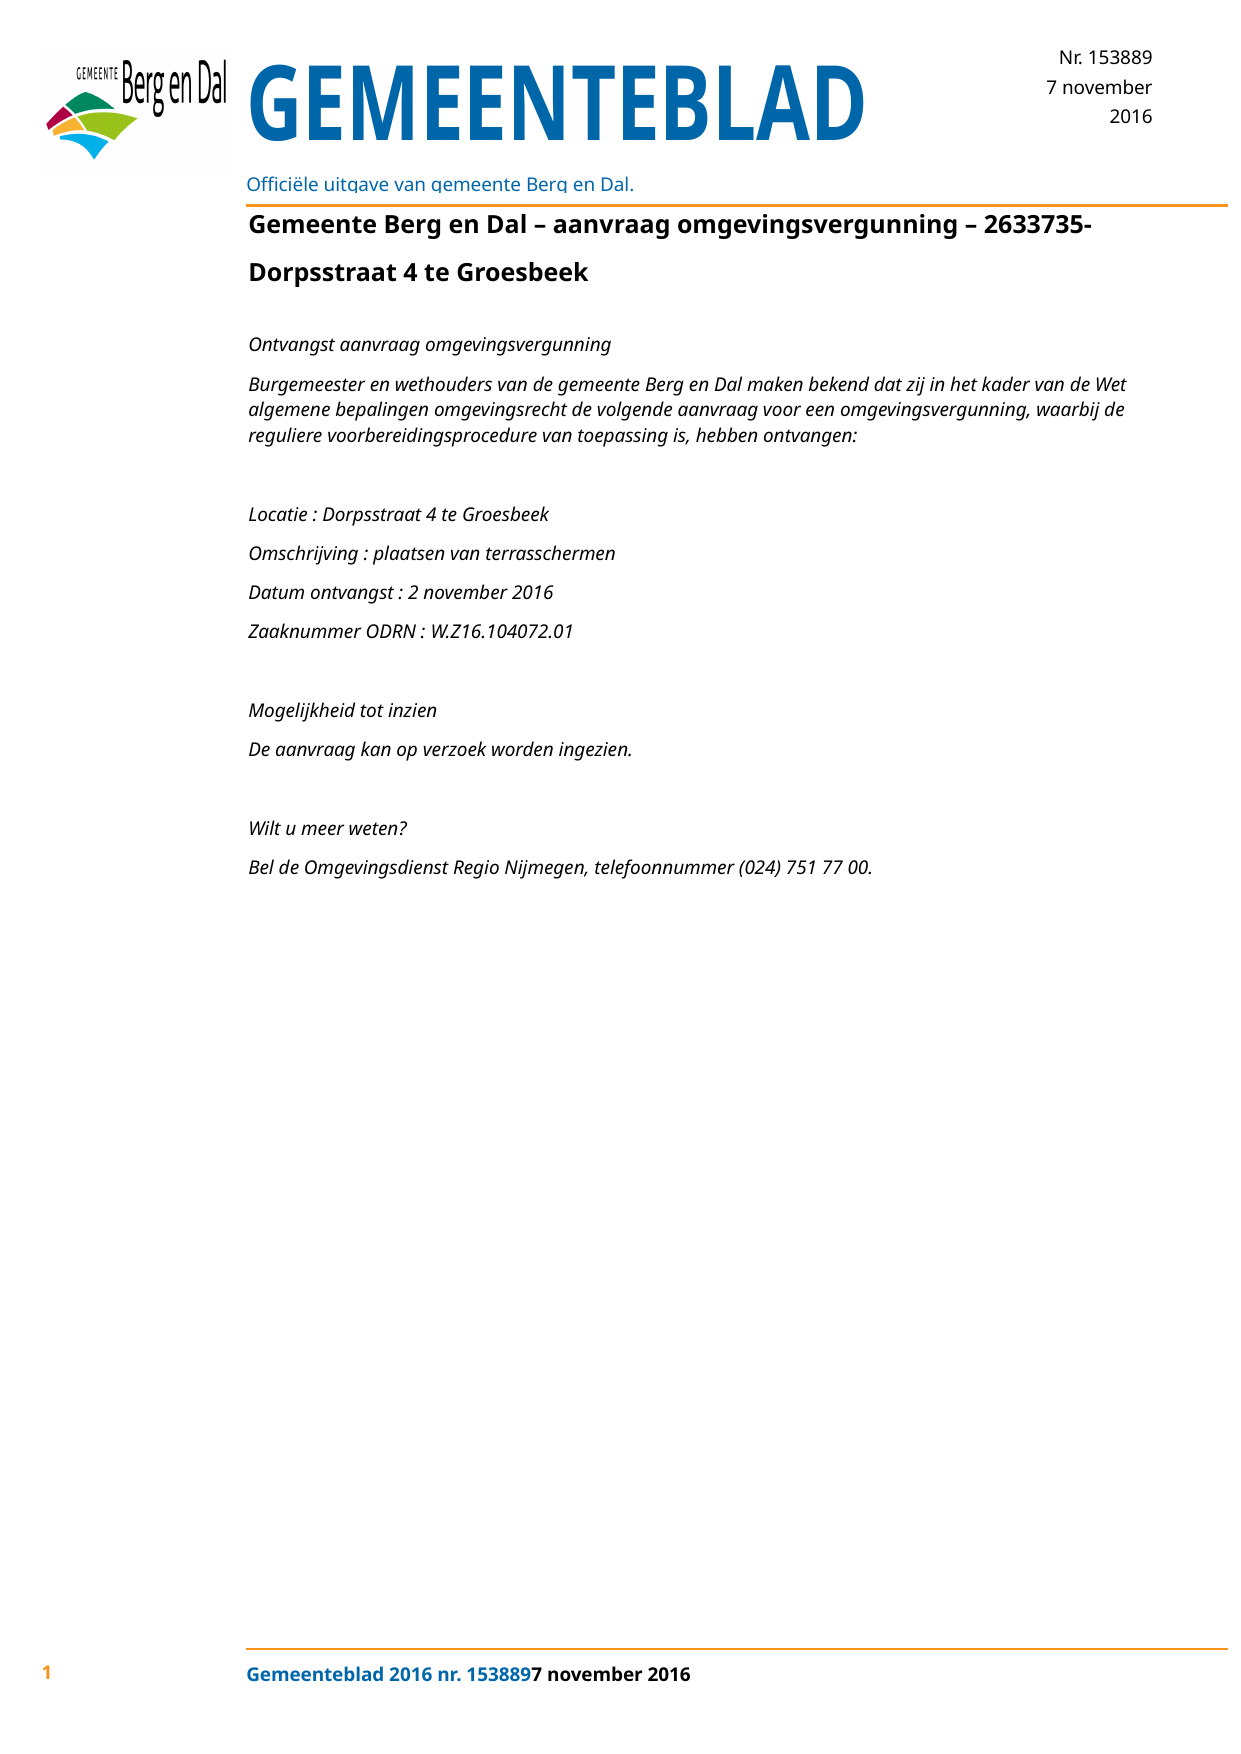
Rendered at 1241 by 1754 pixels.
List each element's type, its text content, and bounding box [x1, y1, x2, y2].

text Wilt u meer weten? [248, 815, 1152, 841]
text Bel de Omgevingsdienst Regio Nijmegen, telefoonnummer (024) 751 77 00. [248, 854, 1152, 880]
text Locatie : Dorpsstraat 4 te Groesbeek [248, 501, 1152, 526]
text Gemeente Berg en Dal – aanvraag omgevingsvergunning – 2633735- Dorpsstraat 4 te Groesbeek [248, 207, 1152, 288]
text Datum ontvangst : 2 november 2016 [248, 579, 1152, 605]
picture [41, 47, 231, 172]
text Ontvangst aanvraag omgevingsvergunning [248, 331, 1152, 357]
text Zaaknummer ODRN : W.Z16.104072.01 [248, 618, 1152, 644]
text Omschrijving : plaatsen van terrasschermen [248, 540, 1152, 566]
text Burgemeester en wethouders van de gemeente Berg en Dal maken bekend dat zij in het kader van de Wet algemene bepalingen omgevingsrecht de volgende aanvraag voor een omgevingsvergunning, waarbij de reguliere voorbereidingsprocedure van toepassing is, hebben ontvangen: [248, 371, 1152, 448]
text De aanvraag kan op verzoek worden ingezien. [248, 736, 1152, 762]
text Mogelijkheid tot inzien [248, 697, 1152, 723]
